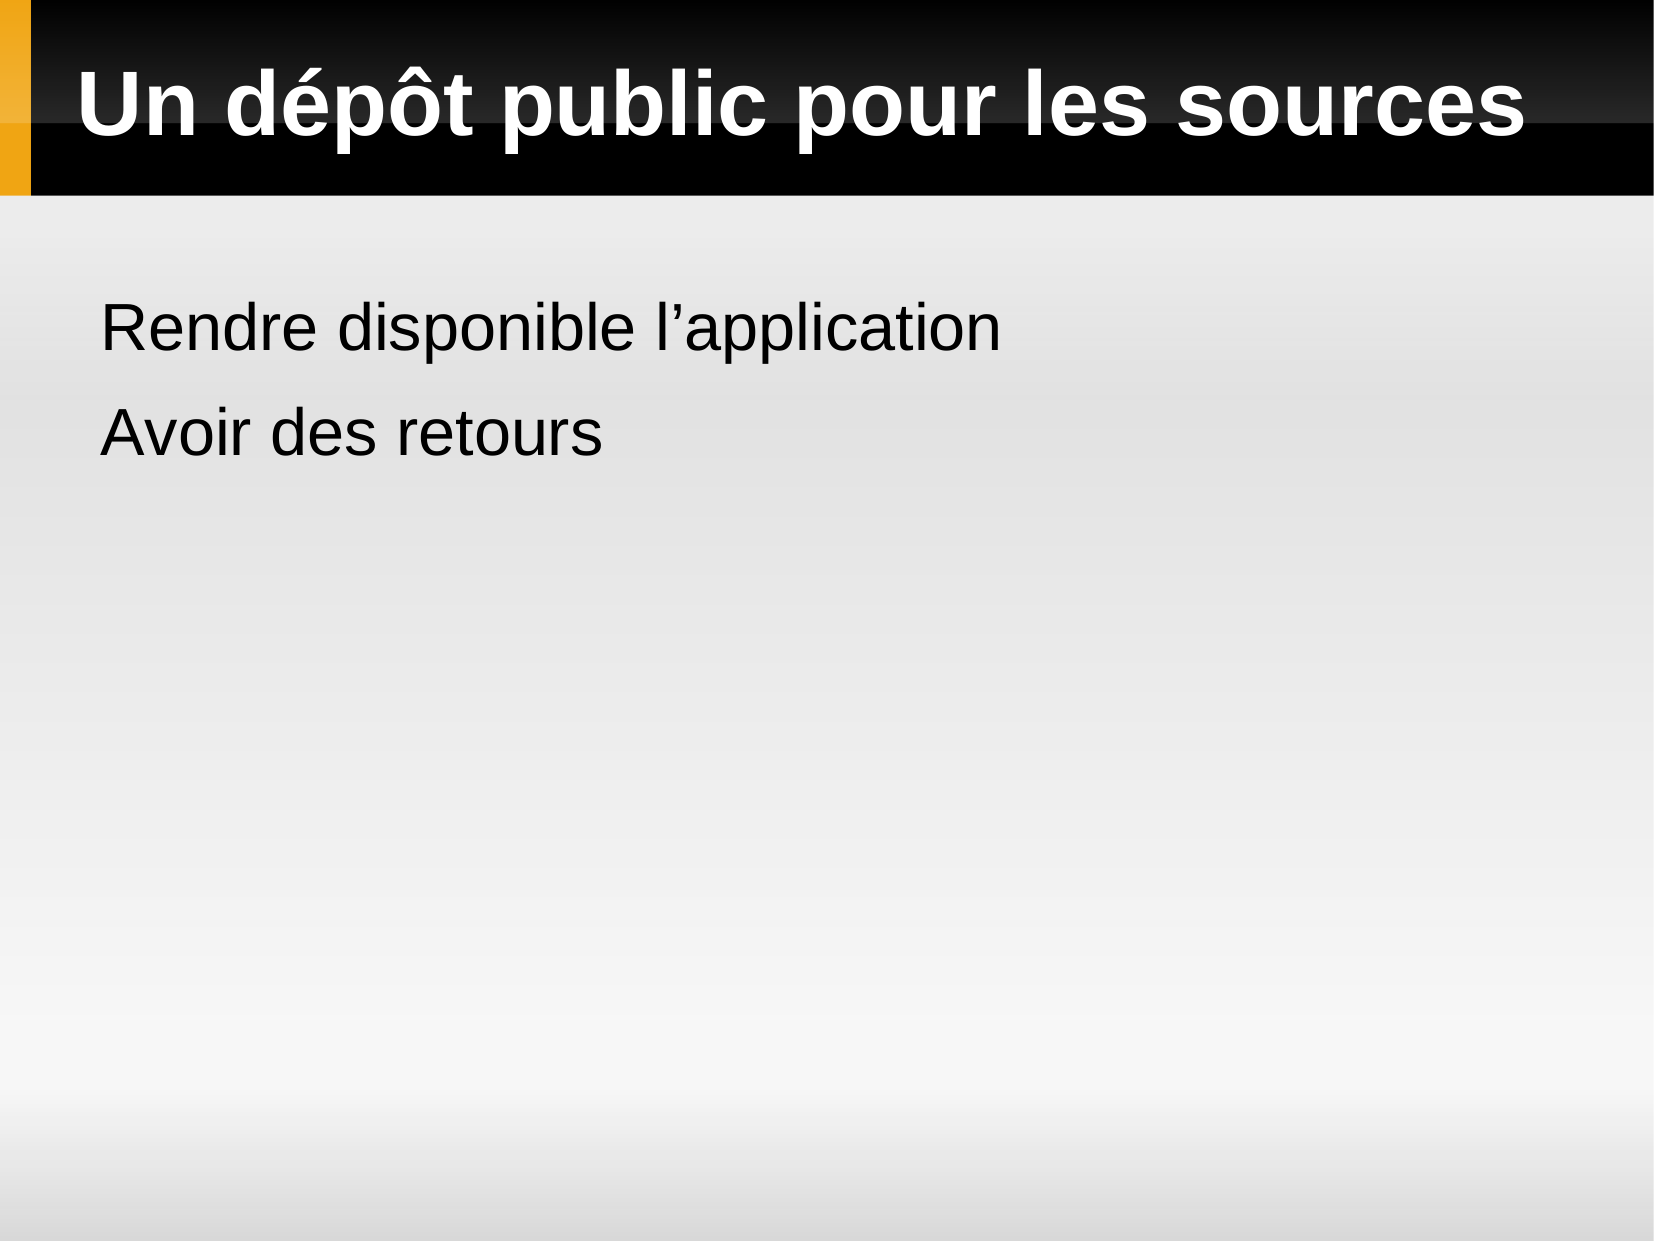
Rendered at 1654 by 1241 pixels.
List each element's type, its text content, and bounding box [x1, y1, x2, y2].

title Un dépôt public pour les sources [76, 7, 1565, 200]
picture [0, 0, 1654, 1241]
list Rendre disponible l’application Avoir des retours [82, 290, 1571, 1094]
